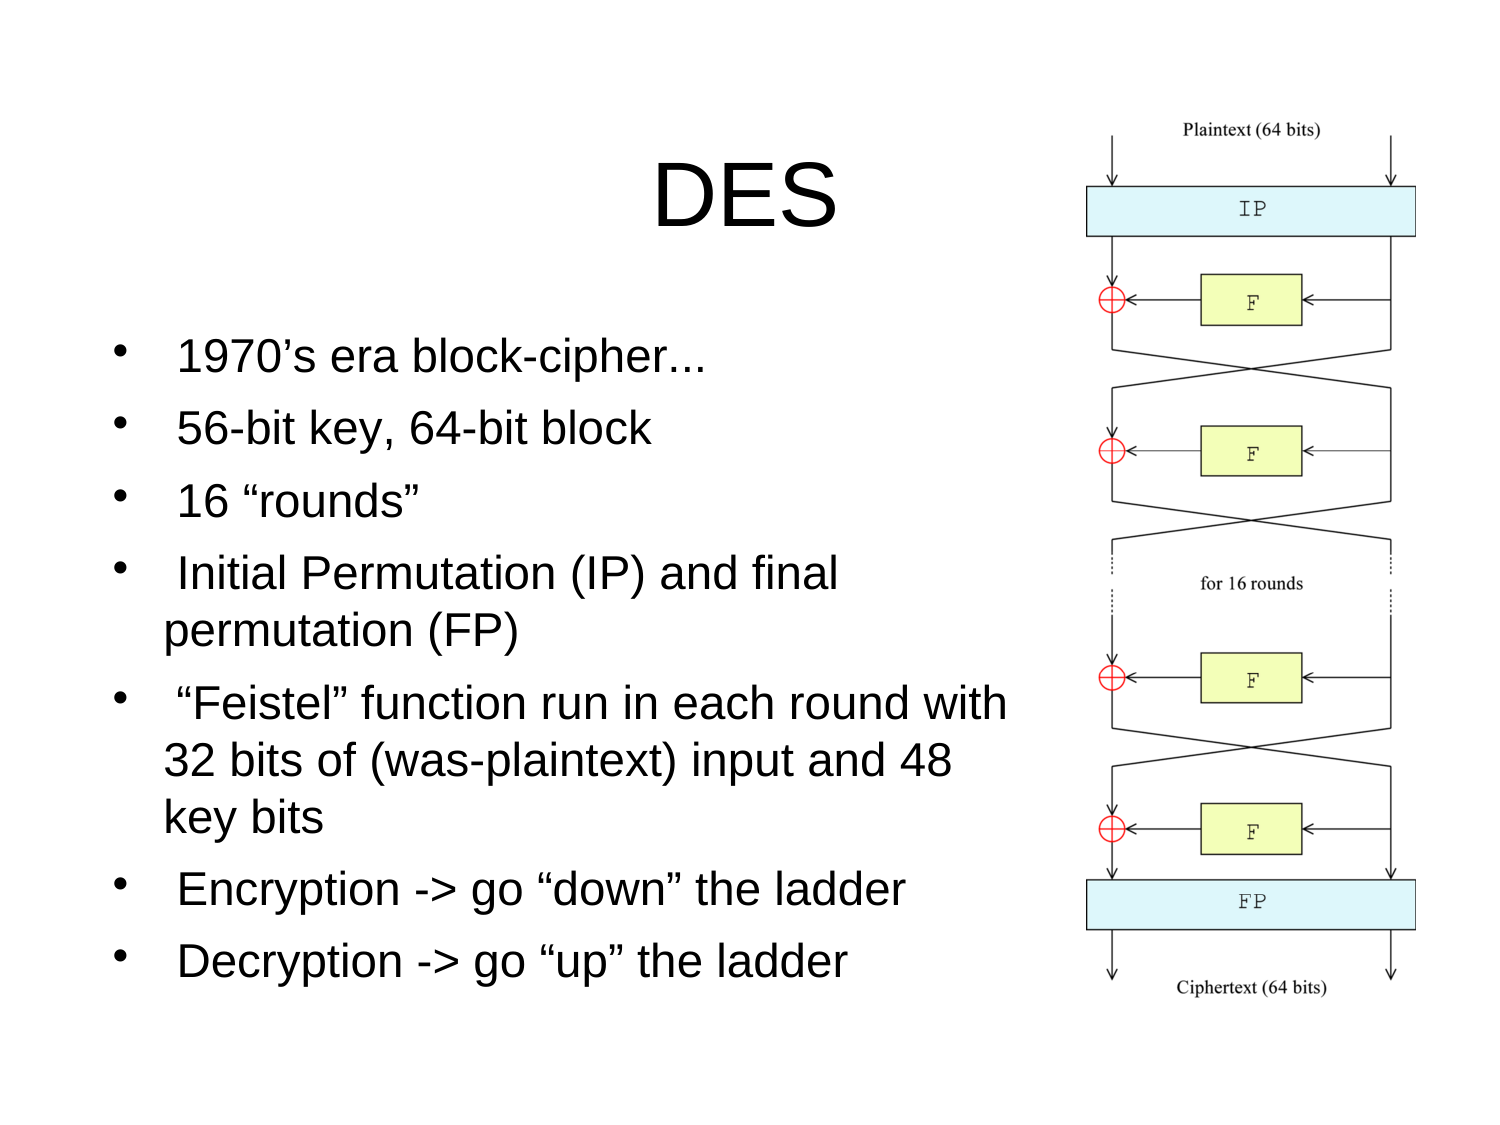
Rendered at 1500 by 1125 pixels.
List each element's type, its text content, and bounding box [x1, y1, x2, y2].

list 1970’s era block-cipher... 56-bit key, 64-bit block 16 “rounds” Initial Permutation (IP) and final permutation (FP) “Feistel” function run in each round with 32 bits of (was-plaintext) input and 48 key bits Encryption -> go “down” the ladder Decryption -> go “up” the ladder [112, 324, 1016, 992]
title DES [112, 99, 1380, 280]
picture [1086, 118, 1416, 1005]
